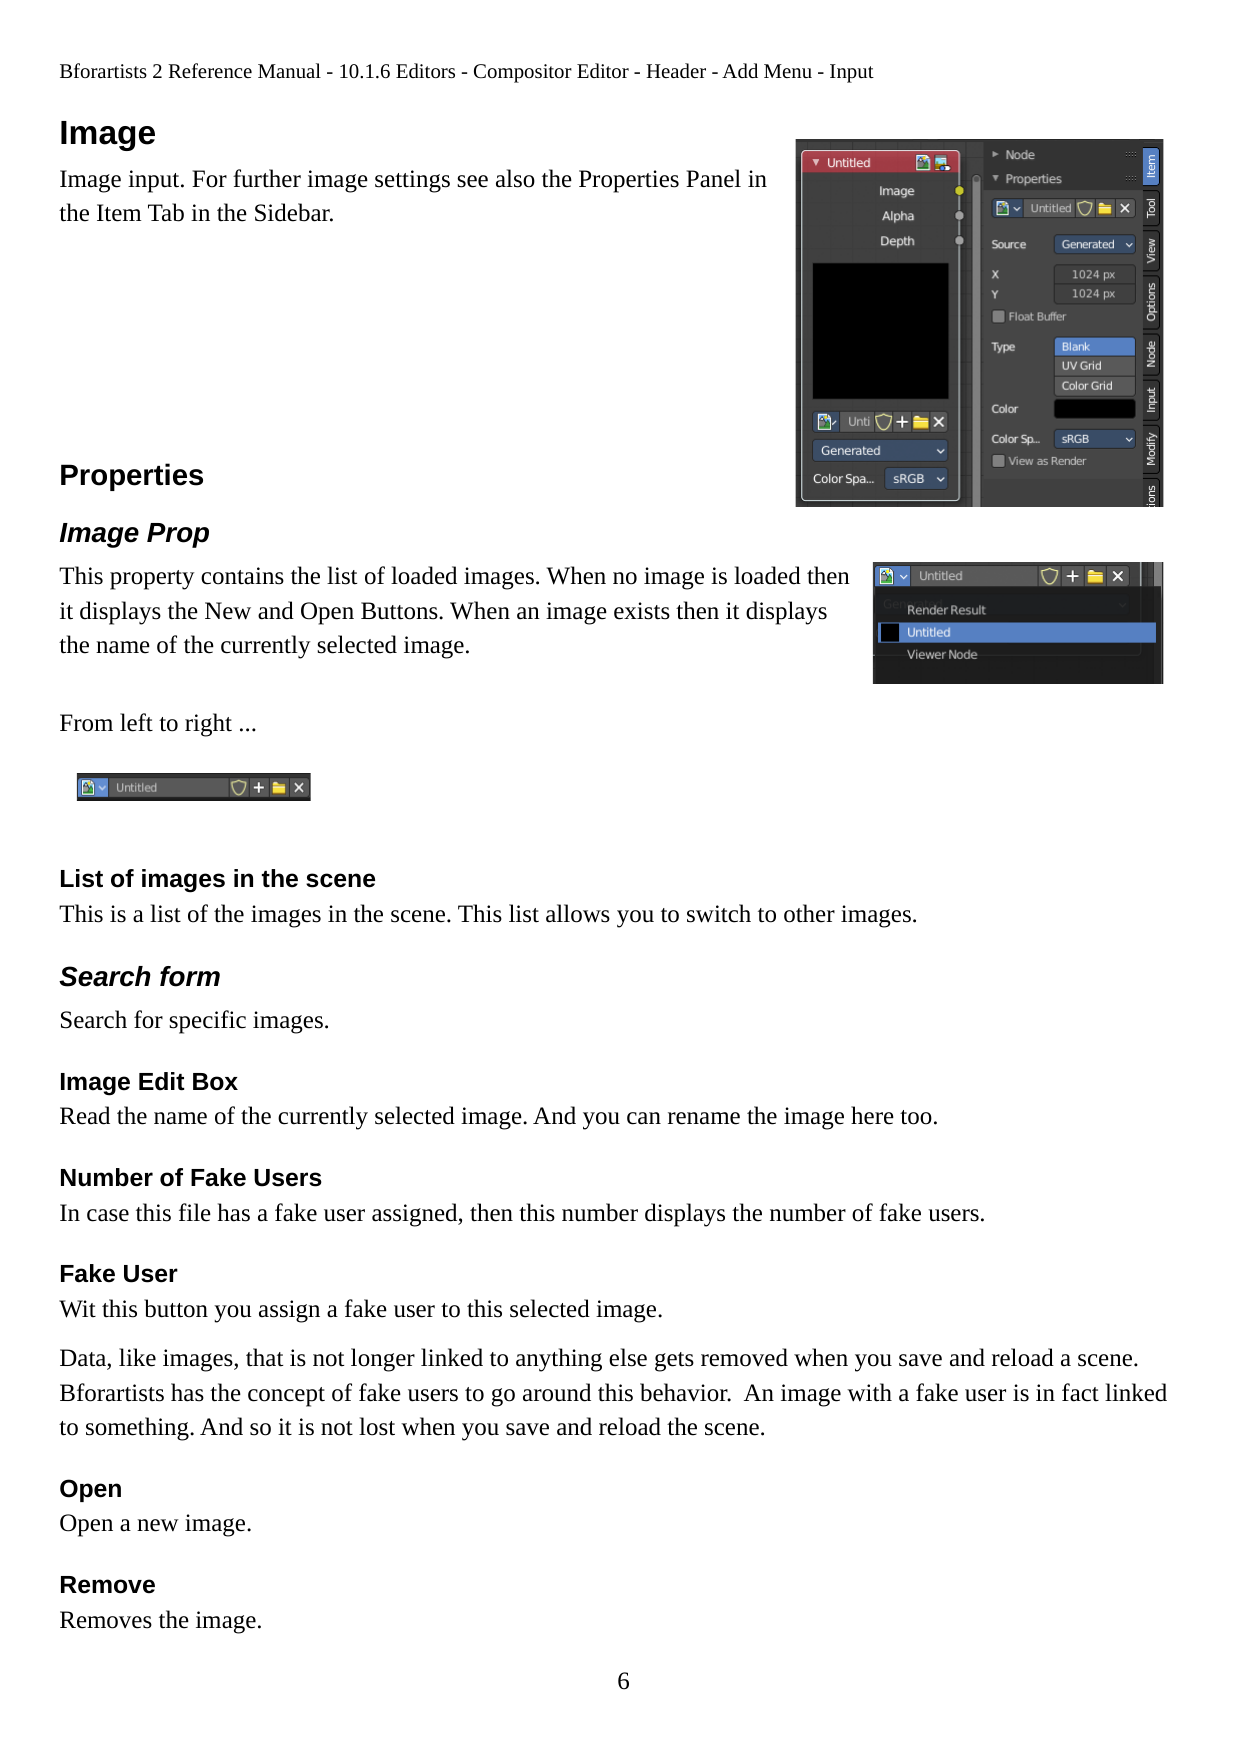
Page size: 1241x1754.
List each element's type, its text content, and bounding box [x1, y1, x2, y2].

text Open a new image. [59, 1508, 1181, 1537]
text In case this file has a fake user assigned, then this number displays the number of fake users. [59, 1198, 1181, 1226]
picture [76, 773, 311, 801]
subtitle Image Edit Box [59, 1067, 1181, 1095]
picture [872, 562, 1164, 684]
subtitle Open [59, 1474, 1181, 1502]
text This property contains the list of loaded images. When no image is loaded then it displays the New and Open Buttons. When an image exists then it displays the name of the currently selected image. [59, 561, 1181, 659]
subtitle Search form [59, 961, 1181, 992]
subtitle Image Prop [59, 517, 1181, 549]
subtitle Image [59, 113, 1181, 151]
text Search for specific images. [59, 1005, 1181, 1034]
subtitle [1164, 458, 1181, 492]
subtitle Properties [59, 458, 795, 492]
text Wit this button you assign a fake user to this selected image. [59, 1294, 1181, 1323]
subtitle Remove [59, 1570, 1181, 1598]
subtitle Fake User [59, 1259, 1181, 1288]
subtitle List of images in the scene [59, 864, 1181, 893]
picture [795, 139, 1164, 507]
text Read the name of the currently selected image. And you can rename the image here too. [59, 1101, 1181, 1130]
text This is a list of the images in the scene. This list allows you to switch to other images. [59, 899, 1181, 928]
text Data, like images, that is not longer linked to anything else gets removed when you save and reload a scene. Bforartists has the concept of fake users to go around this behavior. An image with a fake user is in fact linked to something. And so it is not lost when you save and reload the scene. [59, 1343, 1181, 1441]
text Image input. For further image settings see also the Properties Panel in the Item Tab in the Sidebar. [59, 164, 795, 227]
text Removes the image. [59, 1605, 1181, 1633]
text From left to right ... [59, 708, 1181, 737]
subtitle Number of Fake Users [59, 1163, 1181, 1191]
